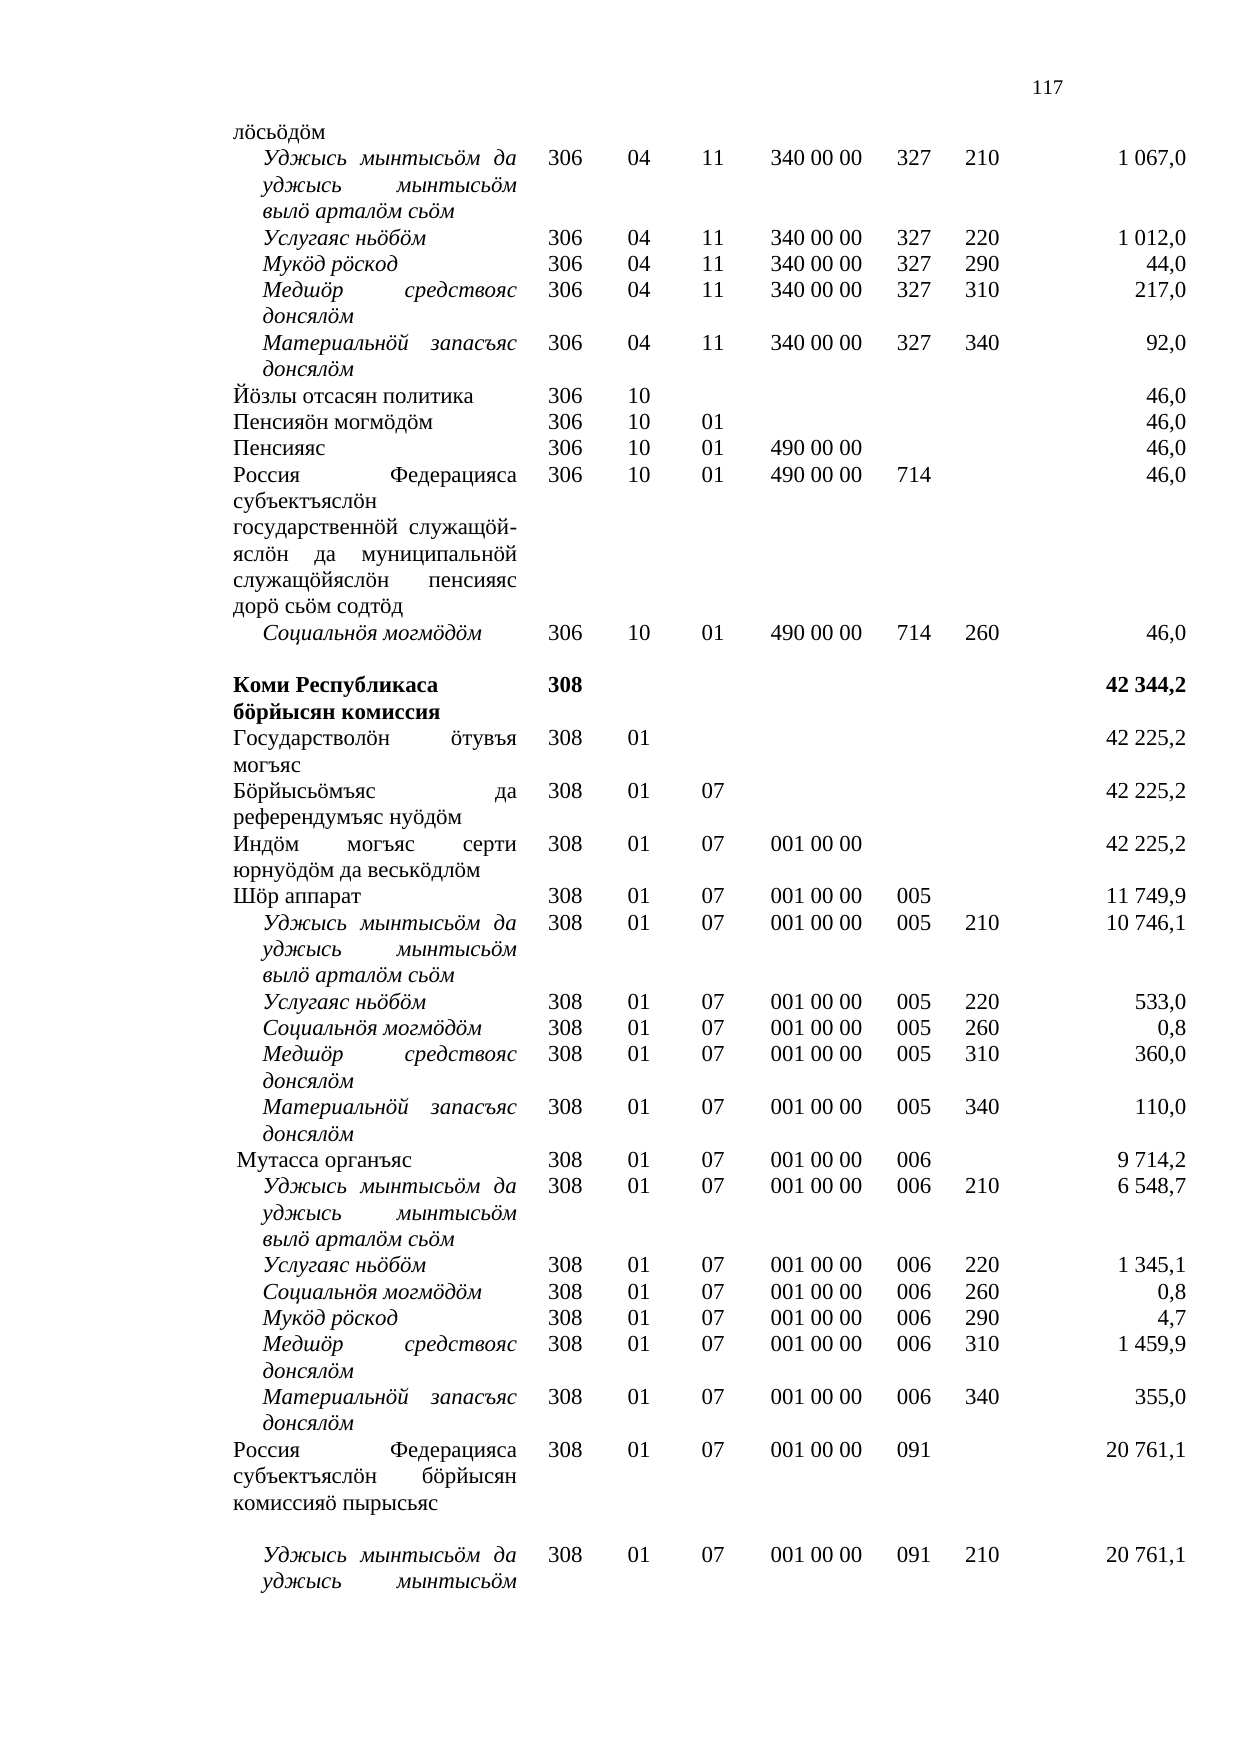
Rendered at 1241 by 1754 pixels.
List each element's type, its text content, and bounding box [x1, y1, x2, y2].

table_cell 327 [883, 250, 945, 276]
table_cell 355,0 [1019, 1383, 1197, 1436]
table_cell 006 [883, 1278, 945, 1304]
table_cell 308 [528, 777, 602, 830]
table_cell [1197, 434, 1240, 461]
table_cell 327 [883, 329, 945, 382]
table_cell 001 00 00 [750, 1436, 882, 1541]
table_cell 01 [602, 1251, 676, 1278]
table_cell [945, 830, 1019, 882]
table_cell 07 [676, 1436, 750, 1541]
table_cell 46,0 [1019, 434, 1197, 461]
table_cell [750, 382, 882, 408]
table_cell 310 [945, 276, 1019, 329]
table_cell 306 [528, 619, 602, 645]
table_cell [1197, 724, 1240, 777]
table_cell [883, 645, 945, 672]
table_cell 20 761,1 [1019, 1541, 1197, 1594]
table_cell Услугаяс ньöбöм [222, 1251, 528, 1278]
table_cell [1197, 988, 1240, 1014]
table_cell 210 [945, 909, 1019, 988]
table_cell 01 [602, 1146, 676, 1172]
table_cell [945, 1436, 1019, 1541]
table_cell 11 [676, 329, 750, 382]
table_cell [1197, 408, 1240, 434]
table_cell 01 [602, 1436, 676, 1541]
table_cell 001 00 00 [750, 1041, 882, 1093]
table_cell 340 00 00 [750, 224, 882, 250]
table_cell 001 00 00 [750, 1146, 882, 1172]
table_cell 306 [528, 382, 602, 408]
table_cell [1197, 645, 1240, 672]
table_cell 306 [528, 276, 602, 329]
table_cell [750, 645, 882, 672]
table_cell [1197, 777, 1240, 830]
table_cell 005 [883, 988, 945, 1014]
table_cell 533,0 [1019, 988, 1197, 1014]
table_cell [883, 382, 945, 408]
table_cell [883, 830, 945, 882]
table_cell 340 [945, 1093, 1019, 1146]
table_cell 001 00 00 [750, 1278, 882, 1304]
table_cell 110,0 [1019, 1093, 1197, 1146]
table_cell 308 [528, 1093, 602, 1146]
table_cell [1197, 909, 1240, 988]
table_cell [883, 672, 945, 724]
table_cell 07 [676, 988, 750, 1014]
table_cell 01 [602, 724, 676, 777]
table_cell Бöрйысьöмъяс да референдумъяс нуöдöм [222, 777, 528, 830]
table_cell Услугаяс ньöбöм [222, 224, 528, 250]
table_cell 20 761,1 [1019, 1436, 1197, 1541]
table_cell 10 [602, 434, 676, 461]
table_cell Материальнöй запасъяс донсялöм [222, 1383, 528, 1436]
table_cell 210 [945, 1172, 1019, 1251]
table_cell 001 00 00 [750, 1251, 882, 1278]
table_cell [1019, 645, 1197, 672]
table_cell Социальнöя могмöдöм [222, 1014, 528, 1041]
table_cell 07 [676, 1278, 750, 1304]
table_cell 308 [528, 1172, 602, 1251]
table_cell 001 00 00 [750, 1093, 882, 1146]
table_cell [676, 672, 750, 724]
table_cell 9 714,2 [1019, 1146, 1197, 1172]
table_cell 001 00 00 [750, 1304, 882, 1330]
table_cell 340 00 00 [750, 250, 882, 276]
table_cell 07 [676, 777, 750, 830]
table_cell [945, 1146, 1019, 1172]
table_cell 308 [528, 883, 602, 909]
table_cell 006 [883, 1383, 945, 1436]
table_cell 44,0 [1019, 250, 1197, 276]
table_cell 07 [676, 1172, 750, 1251]
table_cell 327 [883, 224, 945, 250]
table_cell 308 [528, 909, 602, 988]
table_cell 001 00 00 [750, 1172, 882, 1251]
table_cell 308 [528, 672, 602, 724]
table_cell 42 225,2 [1019, 777, 1197, 830]
table_cell 07 [676, 1304, 750, 1330]
table_cell 340 00 00 [750, 145, 882, 223]
table_cell [1197, 1304, 1240, 1330]
table_cell [750, 724, 882, 777]
table_cell [676, 382, 750, 408]
table_cell 006 [883, 1172, 945, 1251]
table_cell Уджысь мынтысьöм да уджысь мынтысьöм [222, 1541, 528, 1594]
table_cell 091 [883, 1541, 945, 1594]
table_cell 217,0 [1019, 276, 1197, 329]
table_cell [528, 118, 602, 144]
table_cell 92,0 [1019, 329, 1197, 382]
table_cell 01 [602, 1041, 676, 1093]
table_cell [1197, 1172, 1240, 1251]
table_cell [528, 645, 602, 672]
table_cell [750, 672, 882, 724]
table_cell [1197, 118, 1240, 144]
table_cell 005 [883, 883, 945, 909]
table_cell [883, 408, 945, 434]
table_cell 001 00 00 [750, 988, 882, 1014]
table_cell Йöзлы отсасян политика [222, 382, 528, 408]
table_cell [945, 118, 1019, 144]
table_cell Пенсияöн могмöдöм [222, 408, 528, 434]
table_cell [1197, 224, 1240, 250]
table_cell 490 00 00 [750, 461, 882, 619]
table_cell 01 [602, 909, 676, 988]
table_cell [1197, 1041, 1240, 1093]
table_cell 001 00 00 [750, 1541, 882, 1594]
table_cell 005 [883, 909, 945, 988]
table_cell 001 00 00 [750, 883, 882, 909]
table_cell [1197, 883, 1240, 909]
table_cell 340 00 00 [750, 276, 882, 329]
table_cell 006 [883, 1304, 945, 1330]
table_cell 340 00 00 [750, 329, 882, 382]
table_cell 10 746,1 [1019, 909, 1197, 988]
table_cell [945, 461, 1019, 619]
table_cell 260 [945, 1278, 1019, 1304]
table_cell 308 [528, 988, 602, 1014]
table_cell [945, 434, 1019, 461]
table_cell 327 [883, 276, 945, 329]
table_cell [1197, 1251, 1240, 1278]
table_cell 290 [945, 1304, 1019, 1330]
table_cell [1197, 1093, 1240, 1146]
table_cell Материальнöй запасъяс донсялöм [222, 329, 528, 382]
table_cell 006 [883, 1146, 945, 1172]
table_cell 308 [528, 1146, 602, 1172]
table_cell 290 [945, 250, 1019, 276]
table_cell Россия Федерацияса субъектъяслöн бöрйысян комиссияö пырысьяс [222, 1436, 528, 1541]
table_cell 07 [676, 830, 750, 882]
table_cell 220 [945, 988, 1019, 1014]
table_cell 210 [945, 145, 1019, 223]
table_cell 10 [602, 461, 676, 619]
table_cell [945, 408, 1019, 434]
table_cell 001 00 00 [750, 1014, 882, 1041]
table_cell [1197, 619, 1240, 645]
table_cell [222, 645, 528, 672]
table_cell Россия Федерацияса субъектъяслöн государственнöй служащöй­ясл­öн да муниципаль­нöй служа­щöй­яслöн пенсияяс дорö сьöм содтöд [222, 461, 528, 619]
table_cell [1197, 1146, 1240, 1172]
table_cell [1197, 1278, 1240, 1304]
table_cell 6 548,7 [1019, 1172, 1197, 1251]
table_cell 01 [602, 1014, 676, 1041]
table_cell [676, 645, 750, 672]
table_cell 005 [883, 1041, 945, 1093]
table_cell 01 [676, 434, 750, 461]
table_cell Уджысь мынтысьöм да уджысь мынтысьöм вылö арталöм сьöм [222, 145, 528, 223]
table_cell 01 [602, 830, 676, 882]
table_cell 07 [676, 909, 750, 988]
table_cell 11 [676, 250, 750, 276]
table_cell [1197, 461, 1240, 619]
table_cell Индöм могъяс серти юрнуöдöм да веськöдлöм [222, 830, 528, 882]
table_cell [1197, 1383, 1240, 1436]
table_cell 01 [602, 1278, 676, 1304]
table_cell [945, 382, 1019, 408]
table_cell 1 012,0 [1019, 224, 1197, 250]
table_cell 308 [528, 1541, 602, 1594]
table_cell 308 [528, 1278, 602, 1304]
table_cell 091 [883, 1436, 945, 1541]
table_cell Государстволöн öтувъя могъяс [222, 724, 528, 777]
table_cell 005 [883, 1014, 945, 1041]
table_cell [1197, 1541, 1240, 1594]
table_cell 210 [945, 1541, 1019, 1594]
table_cell 10 [602, 619, 676, 645]
table_cell 714 [883, 619, 945, 645]
table_cell 1 345,1 [1019, 1251, 1197, 1278]
table_cell 01 [602, 1093, 676, 1146]
table_cell 01 [602, 988, 676, 1014]
table_cell 01 [676, 619, 750, 645]
table_cell [676, 118, 750, 144]
table_cell 0,8 [1019, 1014, 1197, 1041]
table_cell [602, 645, 676, 672]
table_cell 11 [676, 276, 750, 329]
table_cell [1197, 145, 1240, 223]
table_cell [945, 672, 1019, 724]
table_cell Уджысь мынтысьöм да уджысь мынтысьöм вылö арталöм сьöм [222, 1172, 528, 1251]
table_cell 04 [602, 329, 676, 382]
table_cell 01 [602, 1304, 676, 1330]
table_cell 001 00 00 [750, 830, 882, 882]
table_cell 01 [602, 777, 676, 830]
table_cell 07 [676, 1251, 750, 1278]
table_cell 327 [883, 145, 945, 223]
table_cell [1197, 672, 1240, 724]
table_cell 04 [602, 276, 676, 329]
table_cell 46,0 [1019, 619, 1197, 645]
table_cell 306 [528, 329, 602, 382]
table_cell Материальнöй запасъяс донсялöм [222, 1093, 528, 1146]
table_cell Шöр аппарат [222, 883, 528, 909]
table_cell [883, 118, 945, 144]
table_cell [1197, 382, 1240, 408]
table_cell [1197, 1330, 1240, 1383]
table_cell 308 [528, 1014, 602, 1041]
table_cell 07 [676, 883, 750, 909]
table_cell 308 [528, 1251, 602, 1278]
table_cell 42 344,2 [1019, 672, 1197, 724]
table_cell [1197, 250, 1240, 276]
table_cell 490 00 00 [750, 434, 882, 461]
table_cell 006 [883, 1330, 945, 1383]
table_cell 46,0 [1019, 408, 1197, 434]
table_cell 42 225,2 [1019, 830, 1197, 882]
table_cell [883, 724, 945, 777]
table_cell 490 00 00 [750, 619, 882, 645]
table_cell 308 [528, 1436, 602, 1541]
table_cell 001 00 00 [750, 1383, 882, 1436]
table_cell 01 [602, 1330, 676, 1383]
table_cell 006 [883, 1251, 945, 1278]
table_cell 220 [945, 1251, 1019, 1278]
table_cell Медшöр средствояс донсялöм [222, 1041, 528, 1093]
table_cell 04 [602, 250, 676, 276]
table_cell 11 749,9 [1019, 883, 1197, 909]
table_cell [1197, 276, 1240, 329]
table_cell Мукöд рöскод [222, 1304, 528, 1330]
table_cell 07 [676, 1093, 750, 1146]
table_cell 306 [528, 408, 602, 434]
table_cell Пенсияяс [222, 434, 528, 461]
table_cell [1197, 329, 1240, 382]
table_cell 01 [676, 408, 750, 434]
table_cell 42 225,2 [1019, 724, 1197, 777]
table_cell 1 067,0 [1019, 145, 1197, 223]
table_cell Мутасса органъяс [222, 1146, 528, 1172]
table_cell [945, 645, 1019, 672]
table_cell 01 [602, 1541, 676, 1594]
table_cell 310 [945, 1041, 1019, 1093]
table_cell 01 [676, 461, 750, 619]
table_cell Услугаяс ньöбöм [222, 988, 528, 1014]
table_cell 10 [602, 408, 676, 434]
table_cell 10 [602, 382, 676, 408]
table_cell [945, 883, 1019, 909]
table_cell 11 [676, 224, 750, 250]
table_cell 01 [602, 1172, 676, 1251]
table_cell [602, 118, 676, 144]
table_cell Социальнöя могмöдöм [222, 1278, 528, 1304]
table_cell 306 [528, 250, 602, 276]
table_cell 308 [528, 1330, 602, 1383]
table_cell 308 [528, 830, 602, 882]
table_cell 260 [945, 1014, 1019, 1041]
table_cell 260 [945, 619, 1019, 645]
table_cell 01 [602, 1383, 676, 1436]
table_cell 220 [945, 224, 1019, 250]
table_cell 0,8 [1019, 1278, 1197, 1304]
table_cell [750, 408, 882, 434]
table_cell [750, 777, 882, 830]
table_cell [1197, 830, 1240, 882]
table_cell [883, 777, 945, 830]
table_cell 04 [602, 224, 676, 250]
table_cell 11 [676, 145, 750, 223]
table_cell Уджысь мынтысьöм да уджысь мынтысьöм вылö арталöм сьöм [222, 909, 528, 988]
table_cell 46,0 [1019, 461, 1197, 619]
table_cell 306 [528, 461, 602, 619]
table_cell 306 [528, 224, 602, 250]
table_cell 340 [945, 329, 1019, 382]
table_cell 310 [945, 1330, 1019, 1383]
table_cell 001 00 00 [750, 1330, 882, 1383]
table_cell 306 [528, 434, 602, 461]
table_cell 07 [676, 1041, 750, 1093]
table_cell [750, 118, 882, 144]
table_cell 46,0 [1019, 382, 1197, 408]
table_cell [676, 724, 750, 777]
table_cell 308 [528, 1304, 602, 1330]
table_cell [945, 724, 1019, 777]
table_cell Мукöд рöскод [222, 250, 528, 276]
table_cell Медшöр средствояс донсялöм [222, 1330, 528, 1383]
table_cell 001 00 00 [750, 909, 882, 988]
table_cell 308 [528, 1041, 602, 1093]
table_cell 714 [883, 461, 945, 619]
table_cell 07 [676, 1541, 750, 1594]
table_cell [945, 777, 1019, 830]
table_cell 340 [945, 1383, 1019, 1436]
table_cell 01 [602, 883, 676, 909]
table_cell [1197, 1436, 1240, 1541]
table_cell 07 [676, 1146, 750, 1172]
table_cell 005 [883, 1093, 945, 1146]
table_cell 4,7 [1019, 1304, 1197, 1330]
table_cell 04 [602, 145, 676, 223]
table_cell 308 [528, 724, 602, 777]
table_cell 07 [676, 1014, 750, 1041]
table_cell Медшöр средствояс донсялöм [222, 276, 528, 329]
table_cell [1197, 1014, 1240, 1041]
table_cell Коми Республикаса бöрйысян комиссия [222, 672, 528, 724]
table_cell [1019, 118, 1197, 144]
table_cell 306 [528, 145, 602, 223]
table_cell 1 459,9 [1019, 1330, 1197, 1383]
table_cell 360,0 [1019, 1041, 1197, 1093]
table_cell [883, 434, 945, 461]
table_cell Социальнöя могмöдöм [222, 619, 528, 645]
table_cell 07 [676, 1330, 750, 1383]
table_cell лöсьöдöм [222, 118, 528, 144]
table_cell 308 [528, 1383, 602, 1436]
table_cell [602, 672, 676, 724]
table_cell 07 [676, 1383, 750, 1436]
